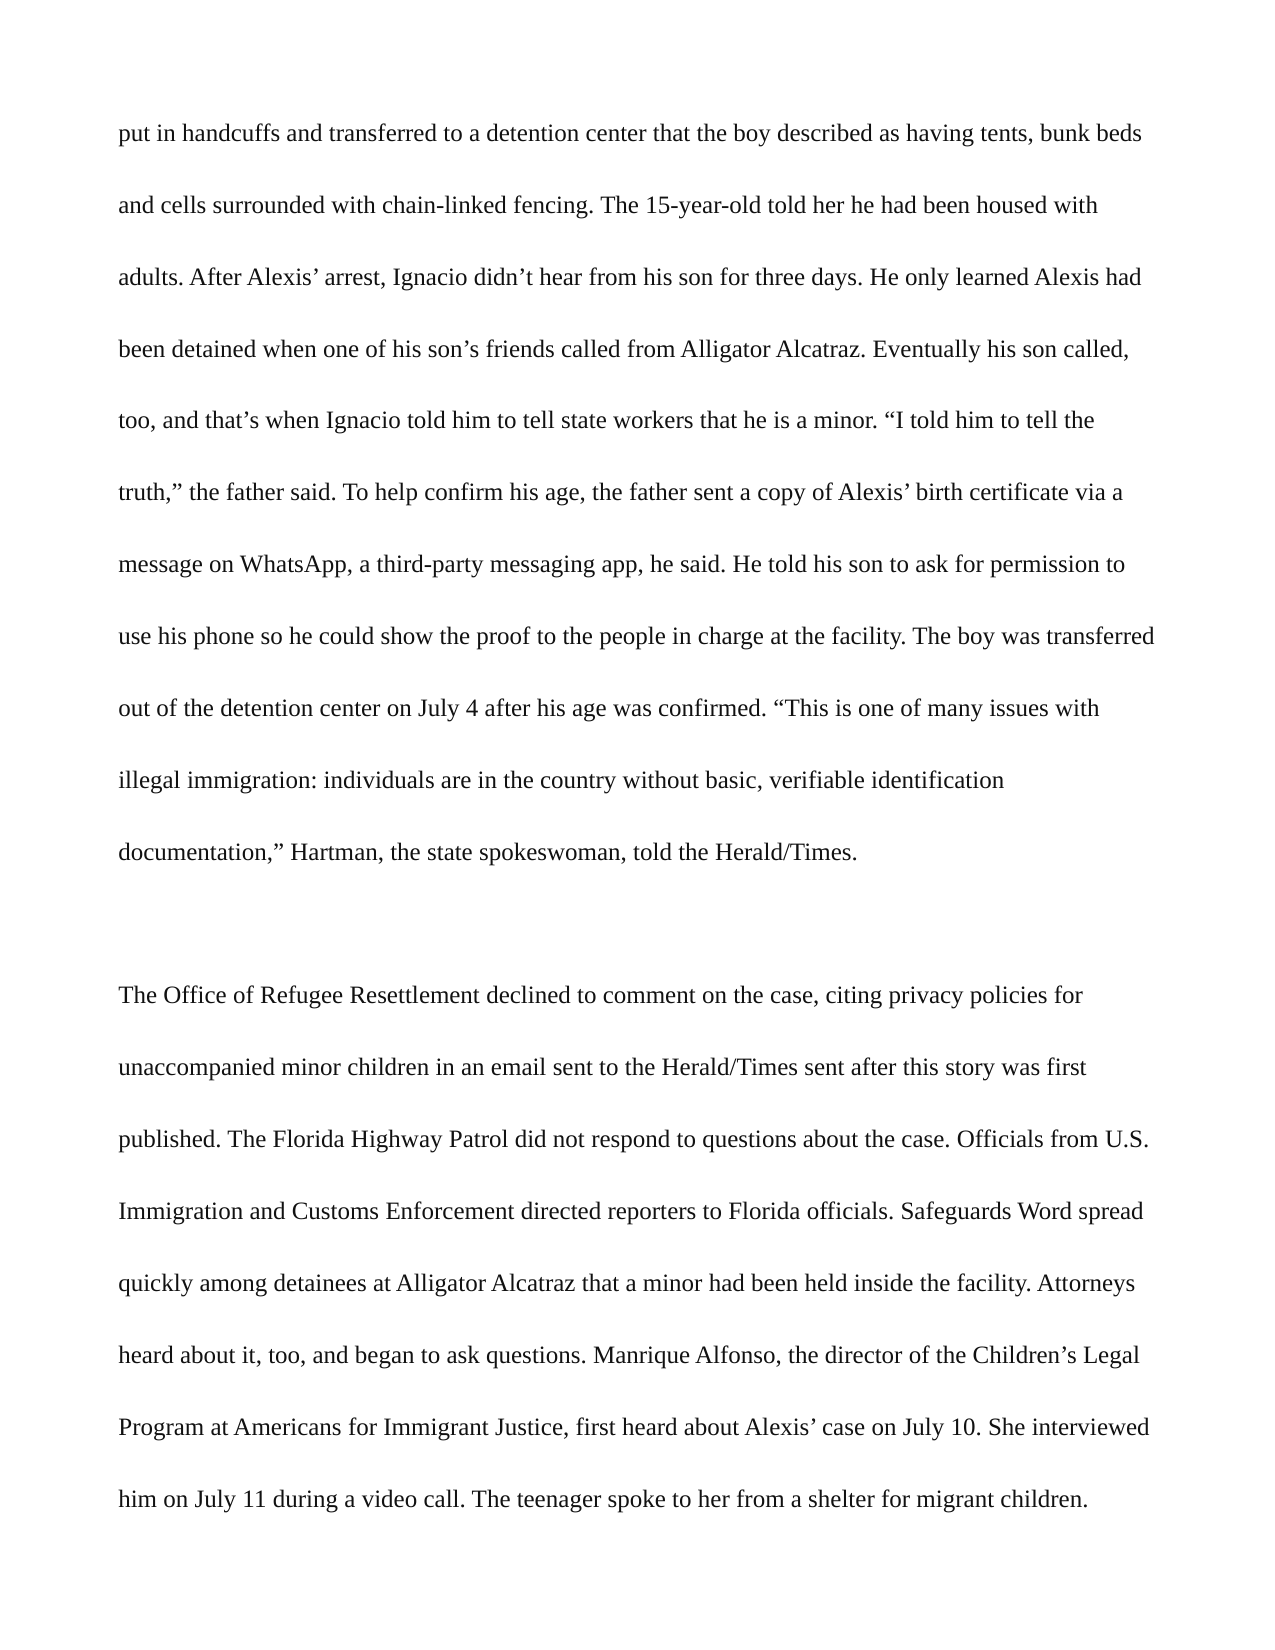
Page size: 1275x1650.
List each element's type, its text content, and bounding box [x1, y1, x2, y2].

text put in handcuffs and transferred to a detention center that the boy described as having tents, bunk beds and cells surrounded with chain-linked fencing. The 15-year-old told her he had been housed with adults. After Alexis’ arrest, Ignacio didn’t hear from his son for three days. He only learned Alexis had been detained when one of his son’s friends called from Alligator Alcatraz. Eventually his son called, too, and that’s when Ignacio told him to tell state workers that he is a minor. “I told him to tell the truth,” the father said. To help confirm his age, the father sent a copy of Alexis’ birth certificate via a message on WhatsApp, a third-party messaging app, he said. He told his son to ask for permission to use his phone so he could show the proof to the people in charge at the facility. The boy was transferred out of the detention center on July 4 after his age was confirmed. “This is one of many issues with illegal immigration: individuals are in the country without basic, verifiable identification documentation,” Hartman, the state spokeswoman, told the Herald/Times. The Office of Refugee Resettlement declined to comment on the case, citing privacy policies for unaccompanied minor children in an email sent to the Herald/Times sent after this story was first published. The Florida Highway Patrol did not respond to questions about the case. Officials from U.S. Immigration and Customs Enforcement directed reporters to Florida officials. Safeguards Word spread quickly among detainees at Alligator Alcatraz that a minor had been held inside the facility. Attorneys heard about it, too, and began to ask questions. Manrique Alfonso, the director of the Children’s Legal Program at Americans for Immigrant Justice, first heard about Alexis’ case on July 10. She interviewed him on July 11 during a video call. The teenager spoke to her from a shelter for migrant children. [118, 118, 1157, 1512]
